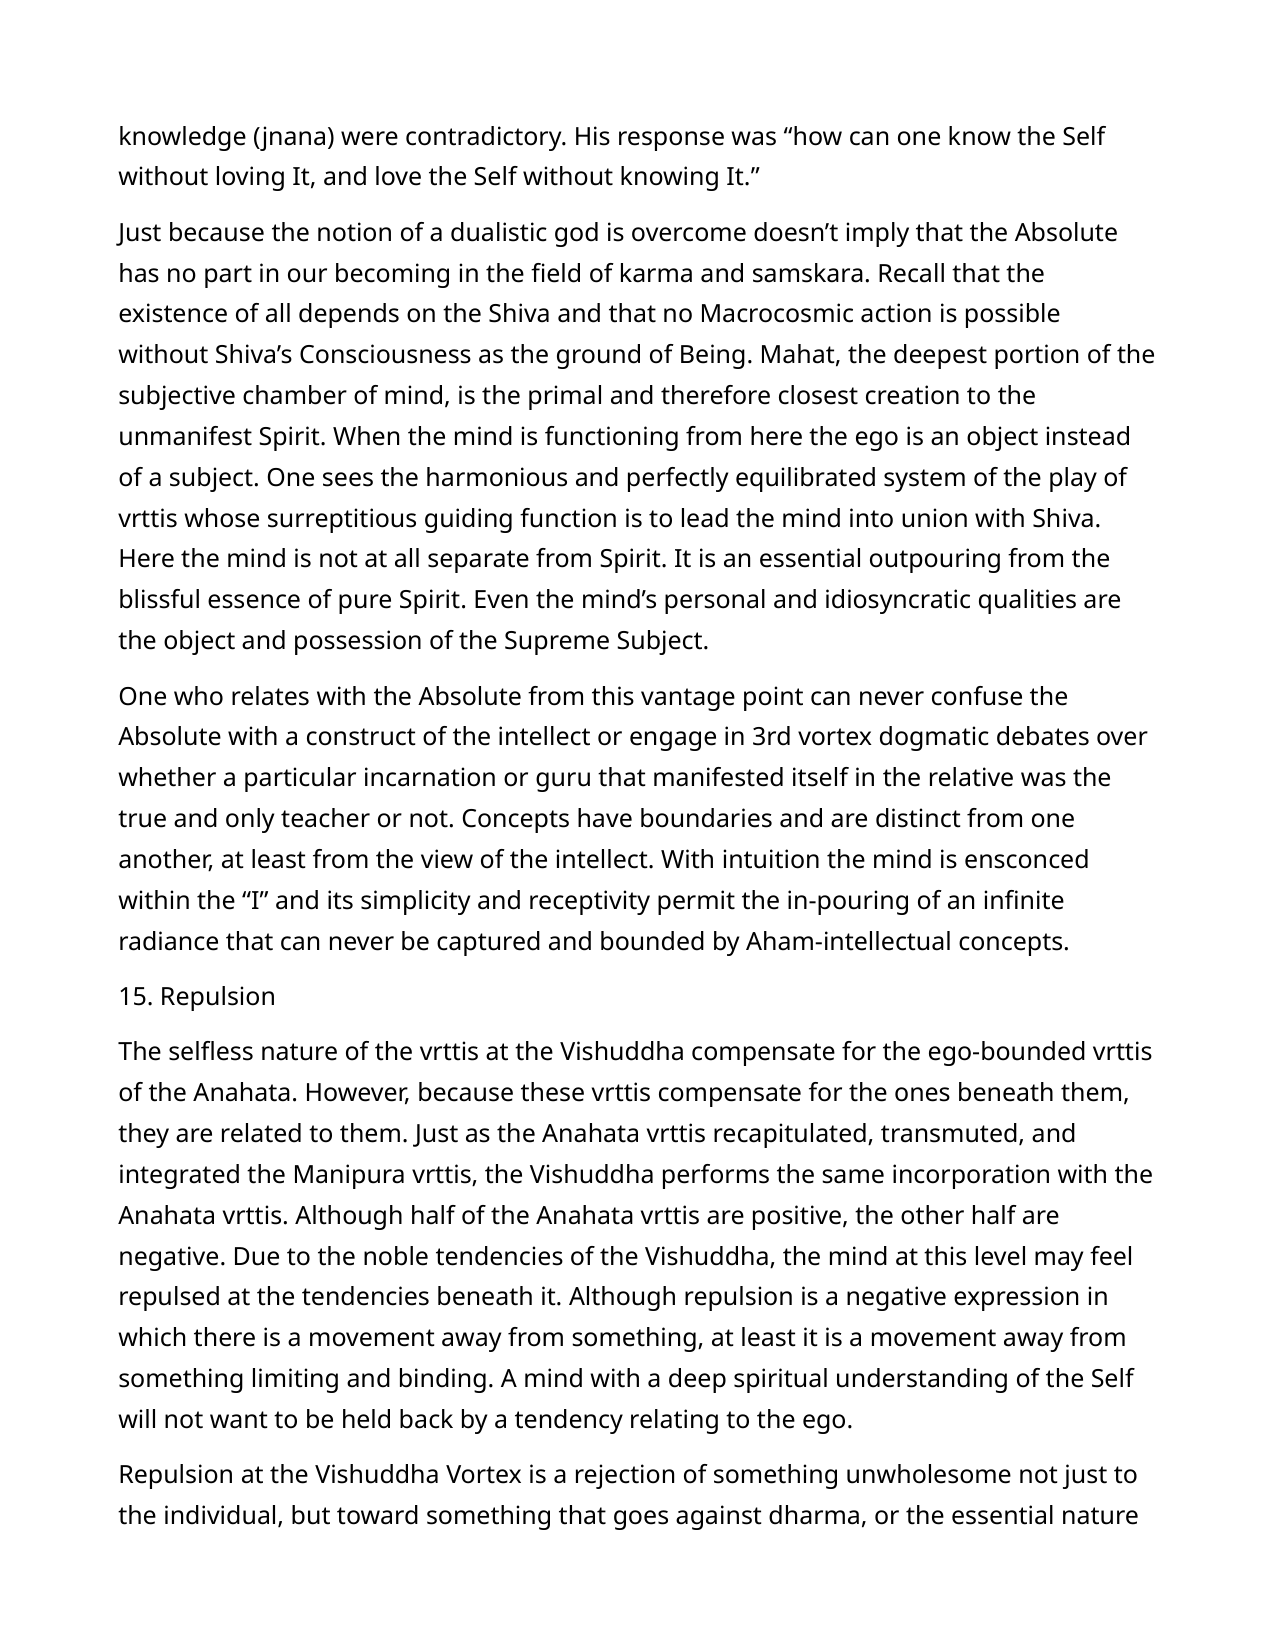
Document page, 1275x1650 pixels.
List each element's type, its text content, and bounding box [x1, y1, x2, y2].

text One who relates with the Absolute from this vantage point can never confuse the Absolute with a construct of the intellect or engage in 3rd vortex dogmatic debates over whether a particular incarnation or guru that manifested itself in the relative was the true and only teacher or not. Concepts have boundaries and are distinct from one another, at least from the view of the intellect. With intuition the mind is ensconced within the “I” and its simplicity and receptivity permit the in-pouring of an infinite radiance that can never be captured and bounded by Aham-intellectual concepts. [118, 678, 1157, 957]
text The selfless nature of the vrttis at the Vishuddha compensate for the ego-bounded vrttis of the Anahata. However, because these vrttis compensate for the ones beneath them, they are related to them. Just as the Anahata vrttis recapitulated, transmuted, and integrated the Manipura vrttis, the Vishuddha performs the same incorporation with the Anahata vrttis. Although half of the Anahata vrttis are positive, the other half are negative. Due to the noble tendencies of the Vishuddha, the mind at this level may feel repulsed at the tendencies beneath it. Although repulsion is a negative expression in which there is a movement away from something, at least it is a movement away from something limiting and binding. A mind with a deep spiritual understanding of the Self will not want to be held back by a tendency relating to the ego. [118, 1034, 1157, 1436]
text knowledge (jnana) were contradictory. His response was “how can one know the Self without loving It, and love the Self without knowing It.” [118, 118, 1157, 193]
text Just because the notion of a dualistic god is overcome doesn’t imply that the Absolute has no part in our becoming in the field of karma and samskara. Recall that the existence of all depends on the Shiva and that no Macrocosmic action is possible without Shiva’s Consciousness as the ground of Being. Mahat, the deepest portion of the subjective chamber of mind, is the primal and therefore closest creation to the unmanifest Spirit. When the mind is functioning from here the ego is an object instead of a subject. One sees the harmonious and perfectly equilibrated system of the play of vrttis whose surreptitious guiding function is to lead the mind into union with Shiva. Here the mind is not at all separate from Spirit. It is an essential outpouring from the blissful essence of pure Spirit. Even the mind’s personal and idiosyncratic qualities are the object and possession of the Supreme Subject. [118, 214, 1157, 657]
text Repulsion at the Vishuddha Vortex is a rejection of something unwholesome not just to the individual, but toward something that goes against dharma, or the essential nature [118, 1457, 1157, 1532]
text 15. Repulsion [118, 978, 1157, 1013]
